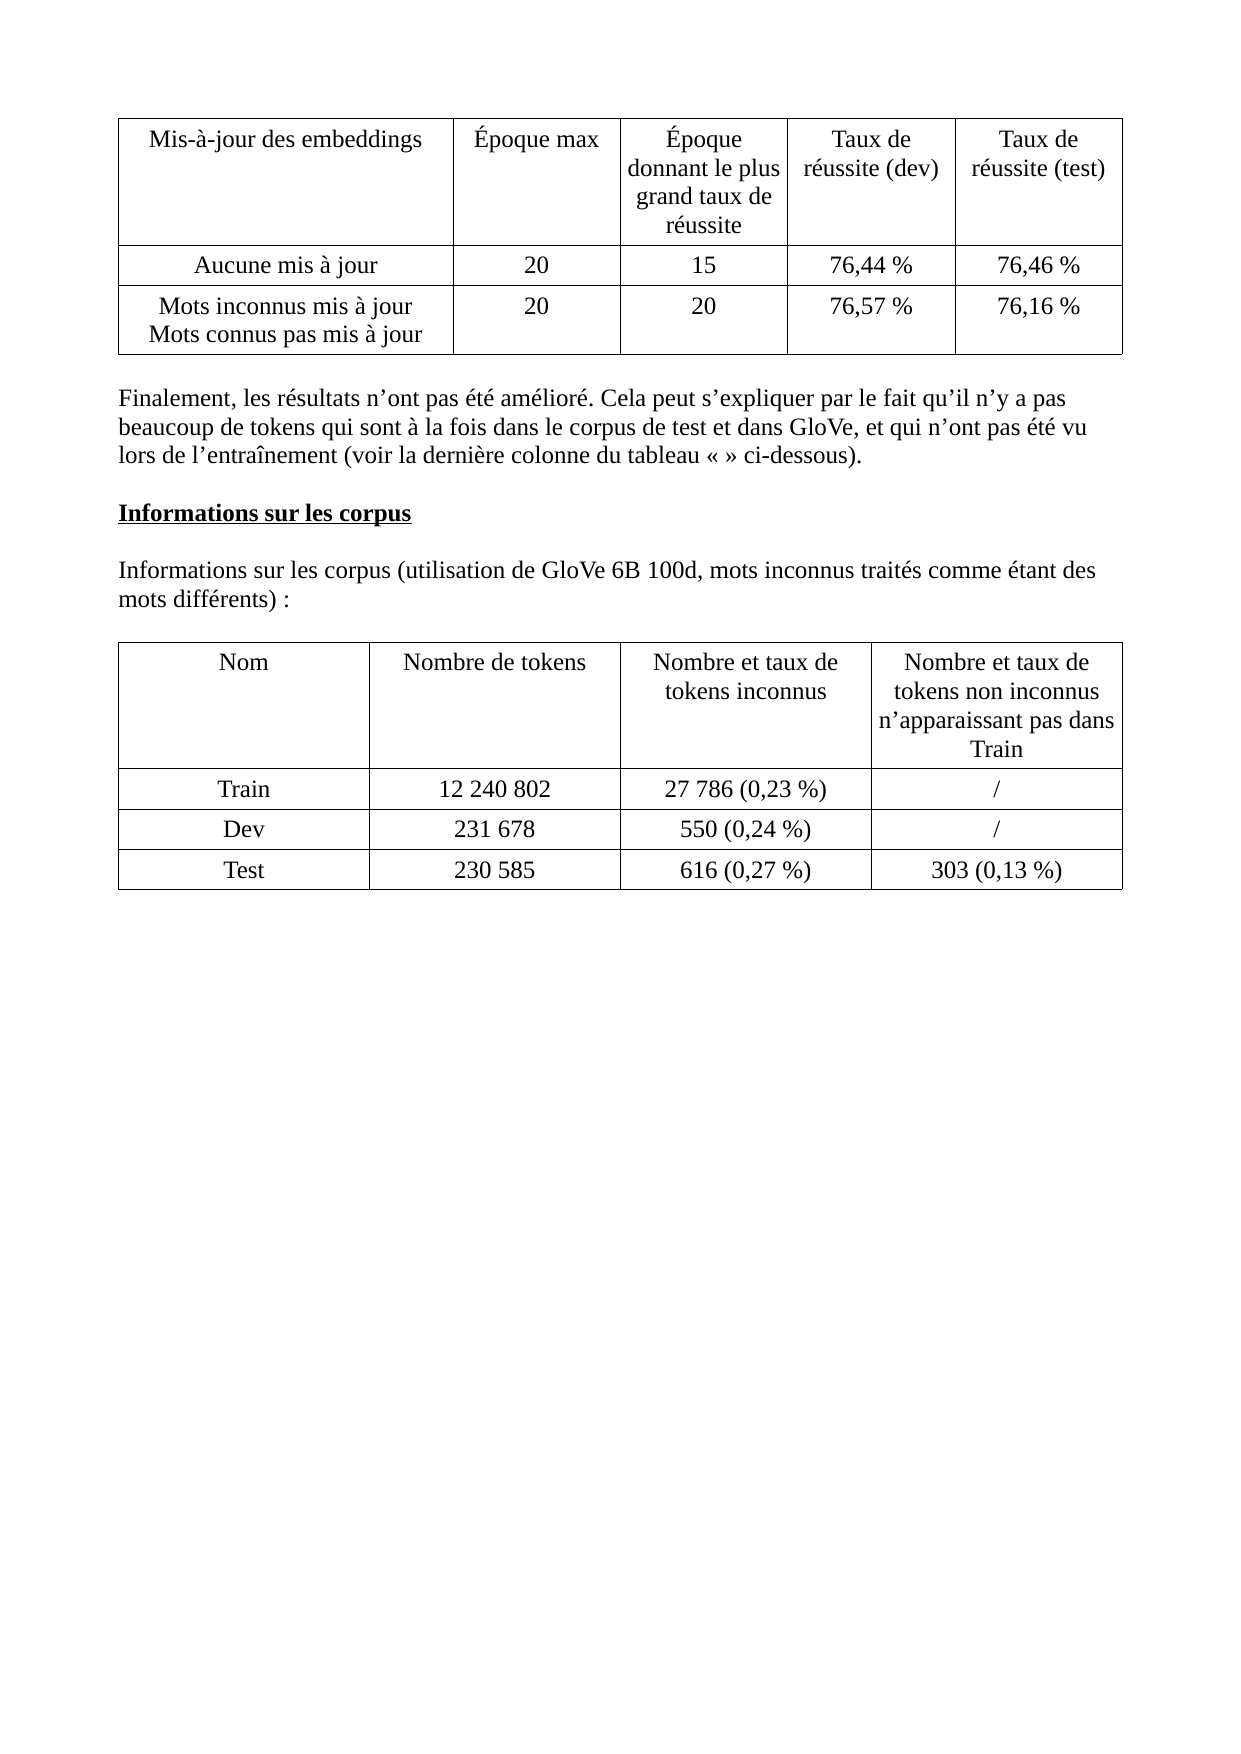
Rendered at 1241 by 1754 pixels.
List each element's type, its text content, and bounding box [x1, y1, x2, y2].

table_cell 12 240 802 [370, 769, 620, 808]
table_cell Mots inconnus mis à jour Mots connus pas mis à jour [119, 286, 453, 354]
table_cell 20 [454, 246, 620, 285]
table_cell Test [119, 850, 369, 889]
table_header Nombre et taux de tokens inconnus [621, 643, 871, 768]
table_cell 20 [621, 286, 787, 354]
table_cell 27 786 (0,23 %) [621, 769, 871, 808]
table_cell Aucune mis à jour [119, 246, 453, 285]
table_header Nombre de tokens [370, 643, 620, 768]
table_header Époque max [454, 119, 620, 245]
text Informations sur les corpus (utilisation de GloVe 6B 100d, mots inconnus traités comme étant des mots différents) : [118, 555, 1122, 613]
table_header Taux de réussite (dev) [788, 119, 955, 245]
table_header Époque donnant le plus grand taux de réussite [621, 119, 787, 245]
table_cell 76,57 % [788, 286, 955, 354]
text Finalement, les résultats n’ont pas été amélioré. Cela peut s’expliquer par le fait qu’il n’y a pas beaucoup de tokens qui sont à la fois dans le corpus de test et dans GloVe, et qui n’ont pas été vu lors de l’entraînement (voir la dernière colonne du tableau « » ci-dessous). [118, 383, 1122, 469]
table_header Mis-à-jour des embeddings [119, 119, 453, 245]
table_cell 20 [454, 286, 620, 354]
table_header Taux de réussite (test) [956, 119, 1122, 245]
table_cell 303 (0,13 %) [872, 850, 1122, 889]
table_cell / [872, 769, 1122, 808]
table_cell 15 [621, 246, 787, 285]
table_cell 76,46 % [956, 246, 1122, 285]
table_cell 550 (0,24 %) [621, 810, 871, 849]
table_header Nombre et taux de tokens non inconnus n’apparaissant pas dans Train [872, 643, 1122, 768]
table_cell 76,44 % [788, 246, 955, 285]
table_cell 231 678 [370, 810, 620, 849]
text Informations sur les corpus [118, 498, 1122, 527]
table_cell / [872, 810, 1122, 849]
table_cell 616 (0,27 %) [621, 850, 871, 889]
table_cell Train [119, 769, 369, 808]
table_header Nom [119, 643, 369, 768]
table_cell 230 585 [370, 850, 620, 889]
table_cell 76,16 % [956, 286, 1122, 354]
table_cell Dev [119, 810, 369, 849]
